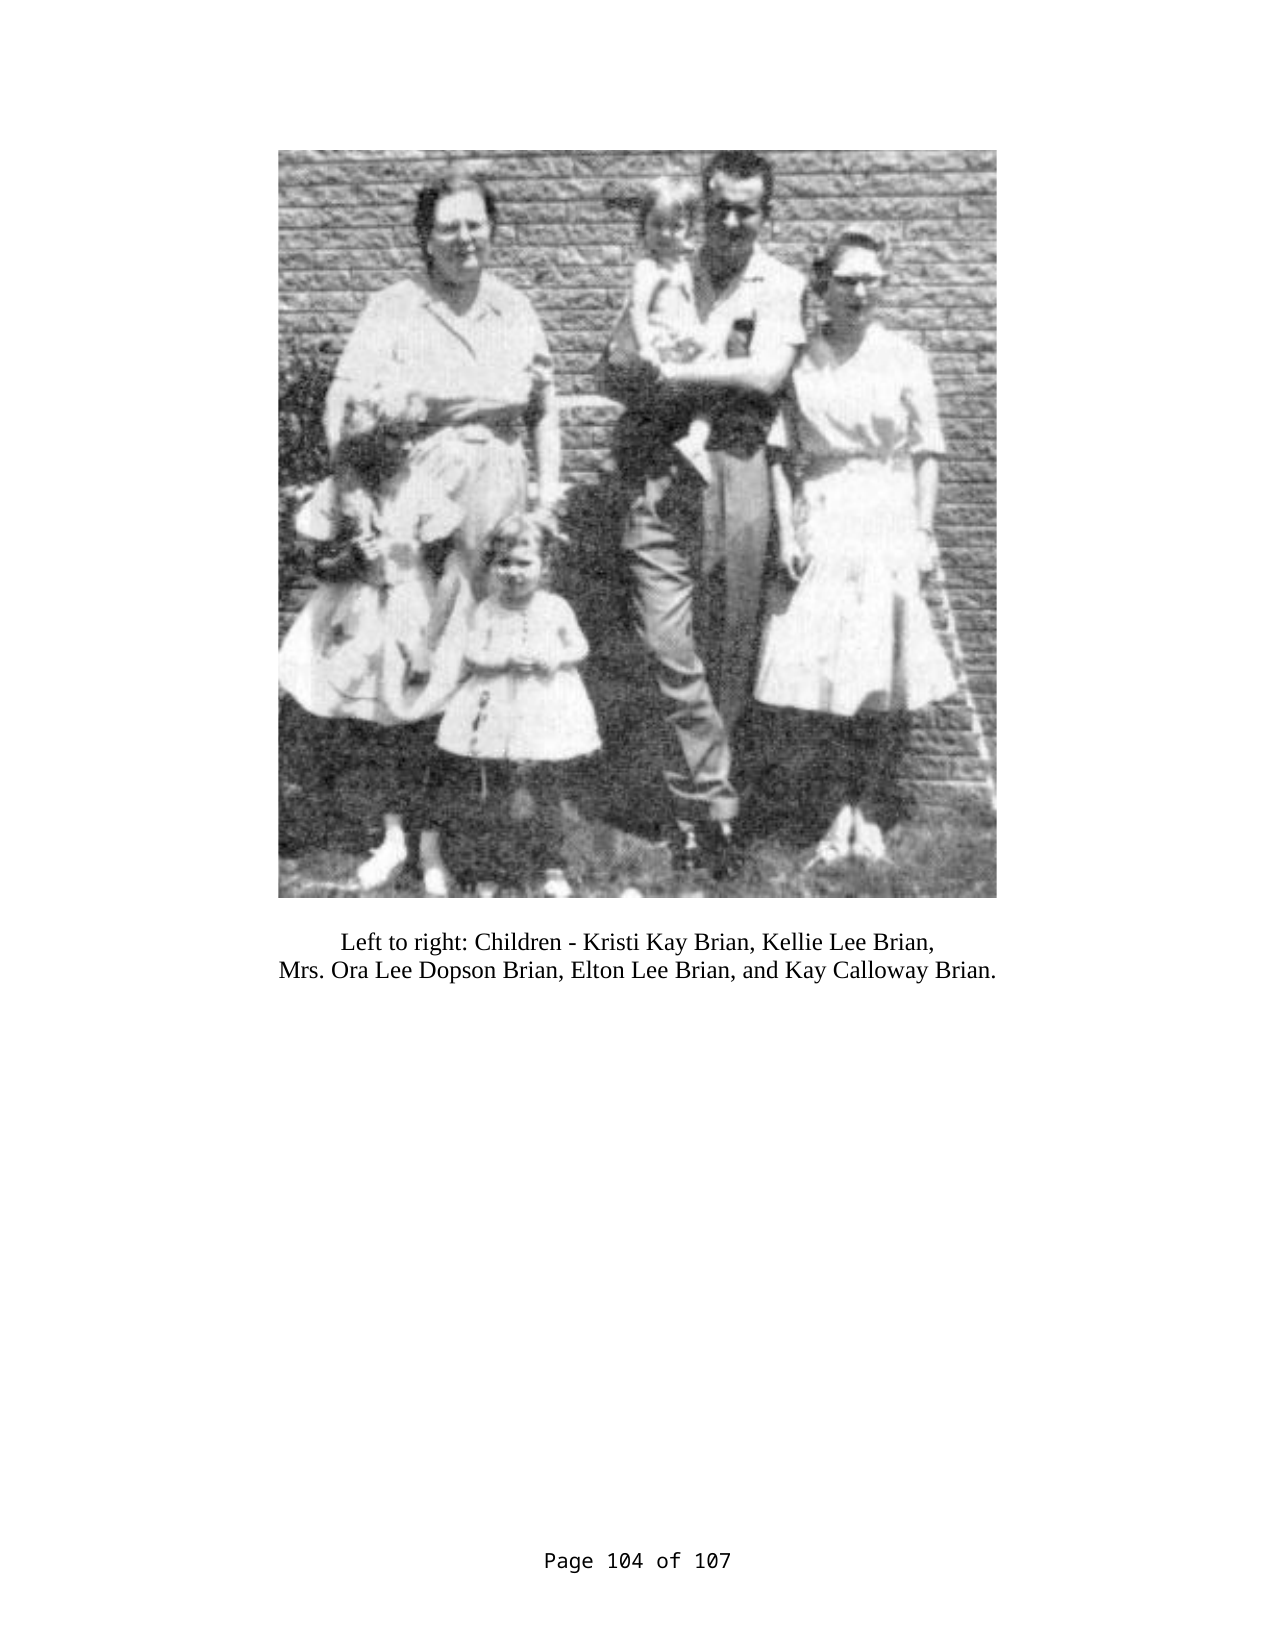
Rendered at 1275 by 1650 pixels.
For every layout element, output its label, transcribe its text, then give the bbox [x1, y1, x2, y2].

text Left to right: Children ‑ Kristi Kay Brian, Kellie Lee Brian, [150, 927, 1125, 955]
picture [278, 150, 997, 898]
text Mrs. Ora Lee Dopson Brian, Elton Lee Brian, and Kay Calloway Brian. [150, 955, 1125, 984]
